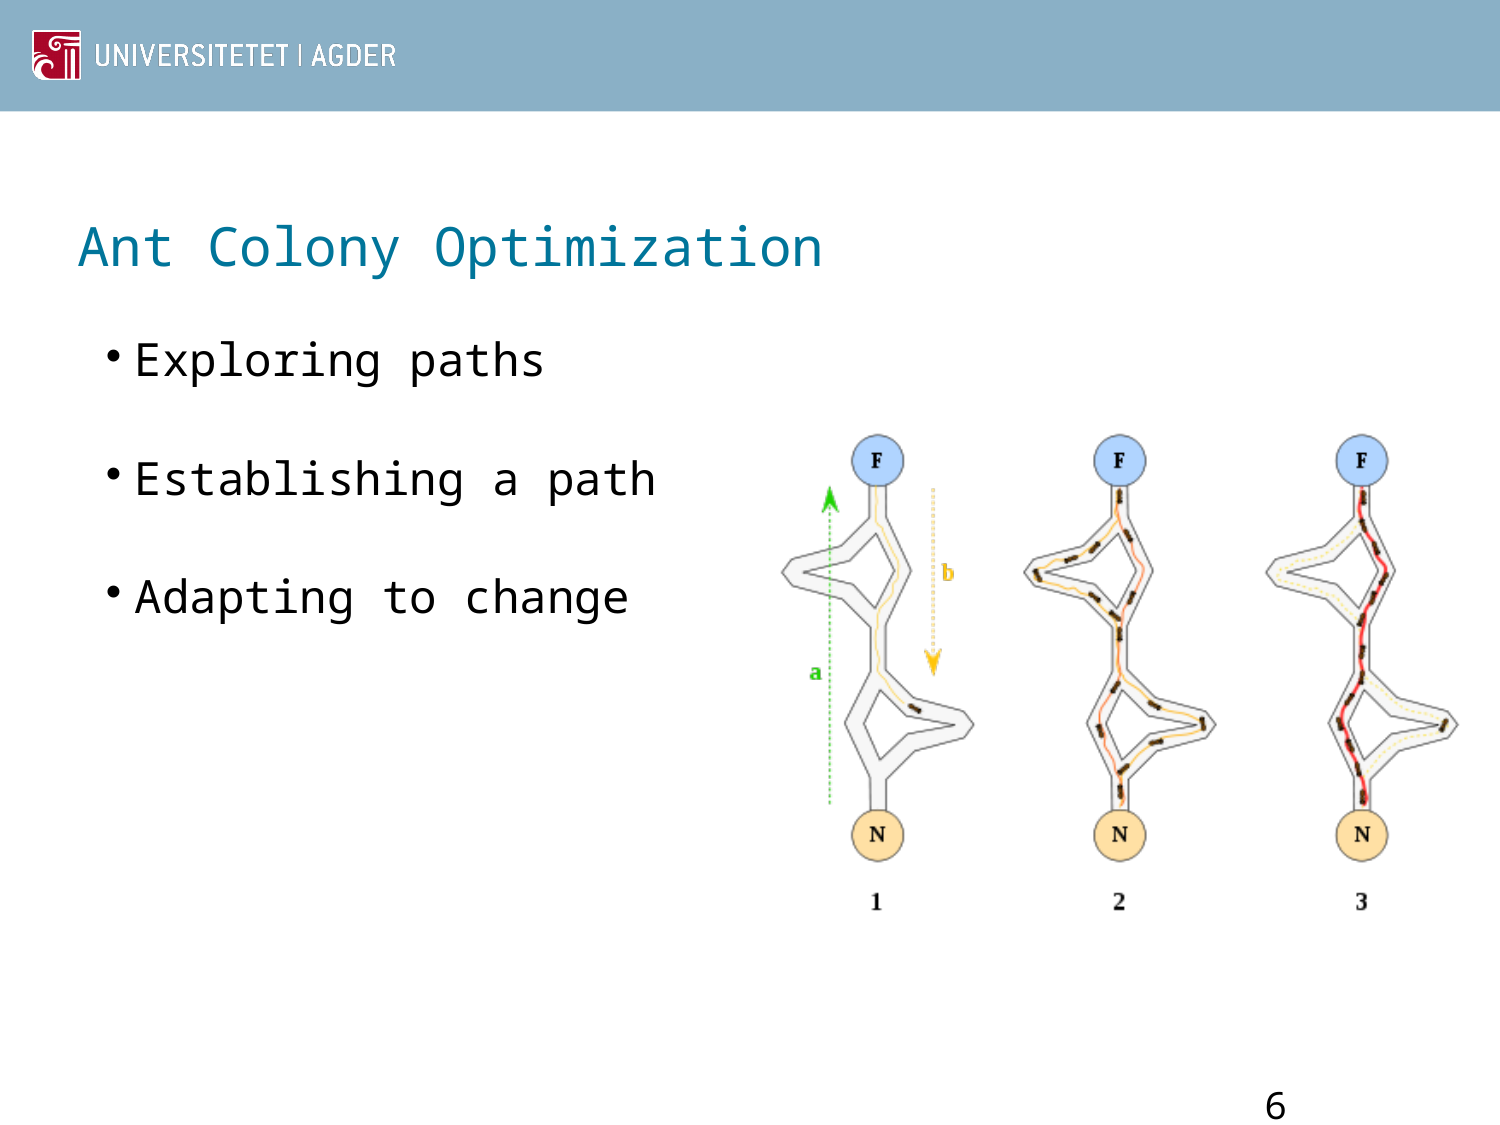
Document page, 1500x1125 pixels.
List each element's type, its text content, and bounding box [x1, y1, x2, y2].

picture [32, 30, 395, 80]
list Exploring paths Establishing a path Adapting to change [62, 312, 745, 1049]
title Ant Colony Optimization [62, 149, 1461, 286]
picture [778, 424, 1461, 936]
